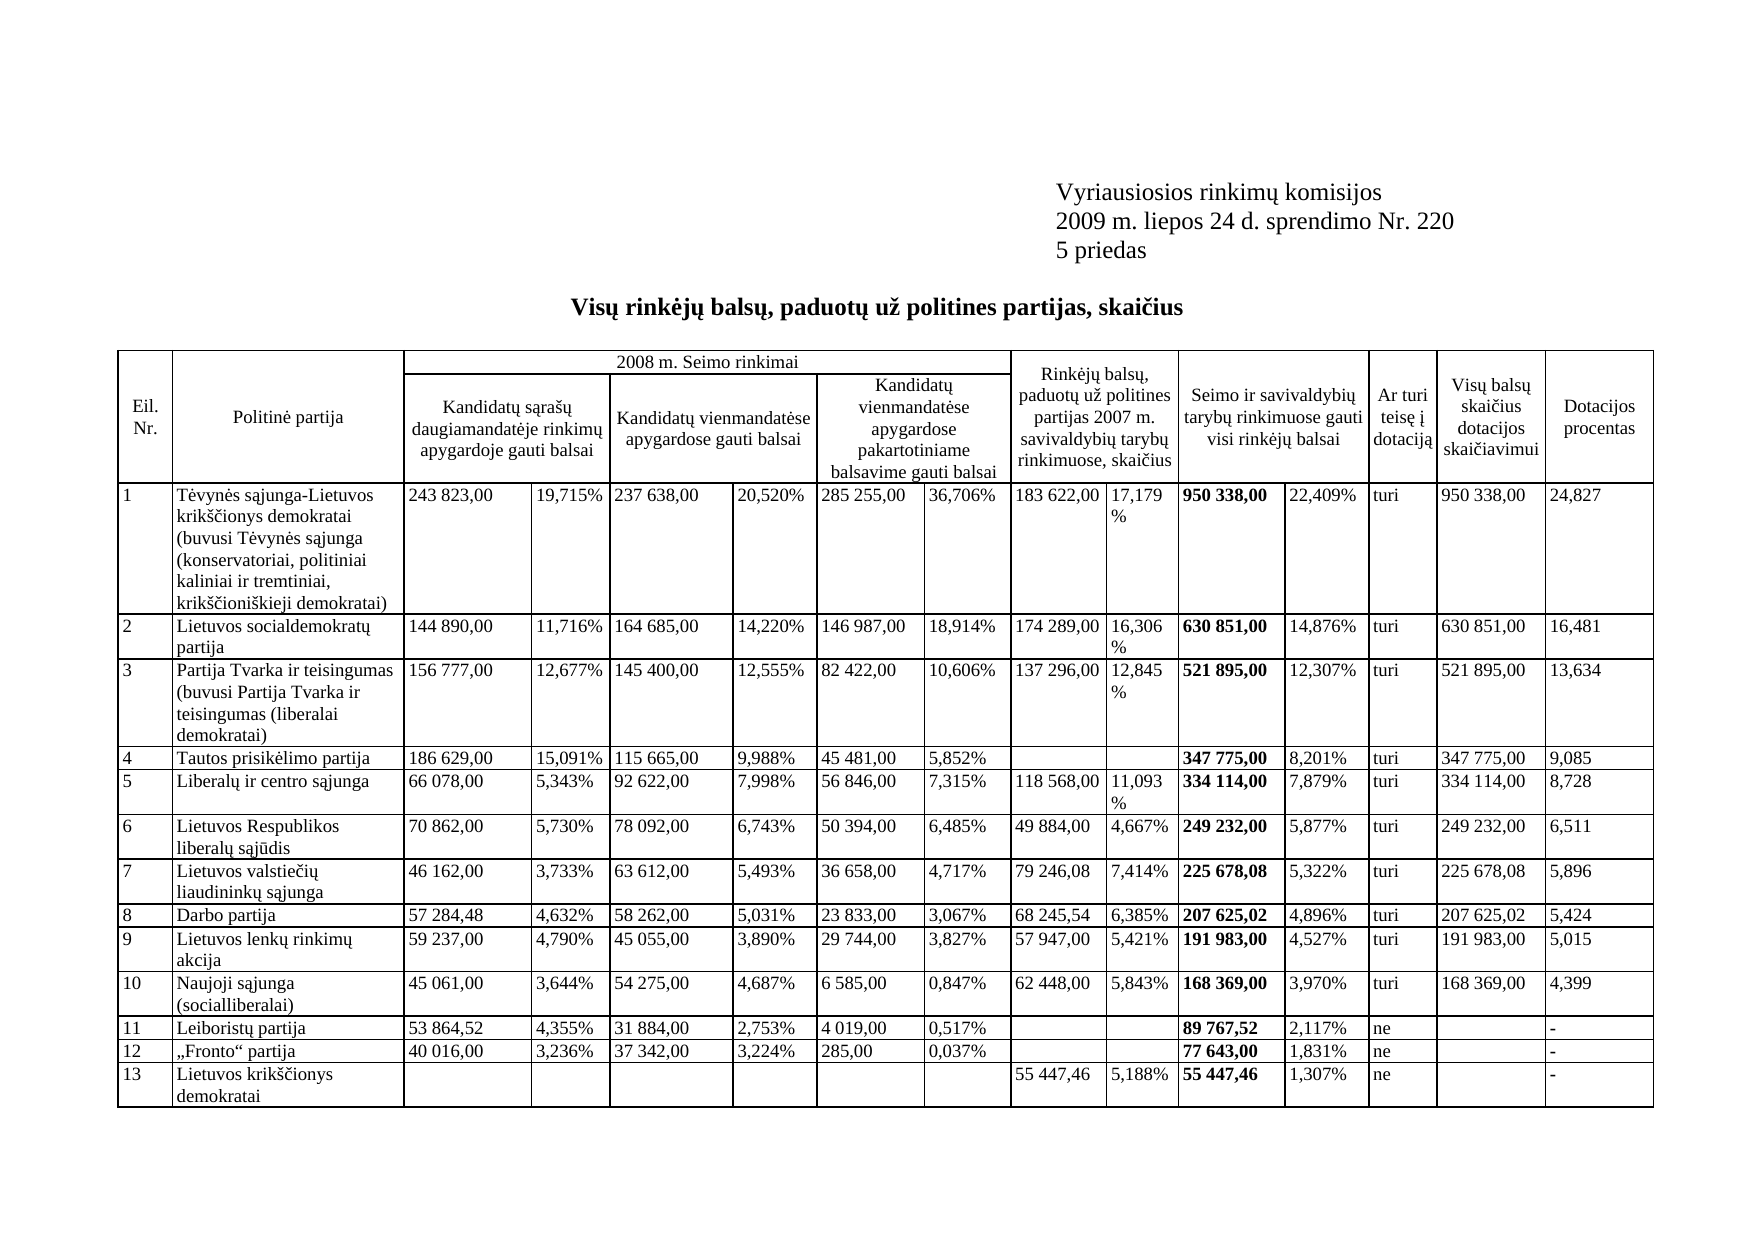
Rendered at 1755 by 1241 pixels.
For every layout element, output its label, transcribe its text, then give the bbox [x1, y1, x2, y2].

table_cell 6,485% [925, 815, 1010, 858]
table_cell 13,634 [1546, 660, 1653, 746]
table_cell 37 342,00 [611, 1040, 732, 1062]
table_cell [925, 1063, 1010, 1106]
table_cell Darbo partija [173, 905, 403, 926]
text Visų rinkėjų balsų, paduotų už politines partijas, skaičius [118, 292, 1636, 321]
table_cell 14,876% [1286, 615, 1368, 658]
table_cell Naujoji sąjunga (socialliberalai) [173, 972, 403, 1015]
table_cell 3,236% [532, 1040, 609, 1062]
table_cell Kandidatų vienmandatėse apygardose pakartotiniame balsavime gauti balsai [818, 375, 1010, 482]
table_cell - [1546, 1017, 1653, 1038]
table_cell 285,00 [818, 1040, 924, 1062]
table_cell 23 833,00 [818, 905, 924, 926]
table_cell 12,307% [1286, 660, 1368, 746]
table_cell 3,733% [532, 860, 609, 903]
table_cell [1438, 1063, 1545, 1106]
table_header Ar turi teisę į dotaciją [1370, 351, 1436, 482]
table_cell 225 678,08 [1438, 860, 1545, 903]
table_cell 0,847% [925, 972, 1010, 1015]
table_header Rinkėjų balsų, paduotų už politines partijas 2007 m. savivaldybių tarybų rinkimuose, skaičius [1012, 351, 1178, 482]
table_cell Kandidatų vienmandatėse apygardose gauti balsai [611, 375, 816, 482]
table_cell 77 643,00 [1179, 1040, 1284, 1062]
table_cell 4,790% [532, 928, 609, 971]
table_cell 630 851,00 [1438, 615, 1545, 658]
table_header Visų balsų skaičius dotacijos skaičiavimui [1438, 351, 1545, 482]
table_cell turi [1370, 860, 1436, 903]
table_cell 174 289,00 [1012, 615, 1106, 658]
table_cell 5,322% [1286, 860, 1368, 903]
table_cell 4 [119, 747, 172, 769]
table_cell 6,511 [1546, 815, 1653, 858]
table_cell 53 864,52 [405, 1017, 531, 1038]
table_cell 14,220% [734, 615, 816, 658]
table_cell 347 775,00 [1179, 747, 1284, 769]
table_cell 70 862,00 [405, 815, 531, 858]
table_cell 59 237,00 [405, 928, 531, 971]
table_cell 146 987,00 [818, 615, 924, 658]
table_cell 334 114,00 [1179, 770, 1284, 813]
table_cell 6,743% [734, 815, 816, 858]
table_cell 950 338,00 [1179, 484, 1284, 613]
table_cell 63 612,00 [611, 860, 732, 903]
table_cell 89 767,52 [1179, 1017, 1284, 1038]
table_cell 7,315% [925, 770, 1010, 813]
table_cell 249 232,00 [1179, 815, 1284, 858]
table_cell 5 [119, 770, 172, 813]
table_cell Partija Tvarka ir teisingumas (buvusi Partija Tvarka ir teisingumas (liberalai demokratai) [173, 660, 403, 746]
table_cell turi [1370, 928, 1436, 971]
table_cell 79 246,08 [1012, 860, 1106, 903]
table_cell ne [1370, 1040, 1436, 1062]
table_cell 1,831% [1286, 1040, 1368, 1062]
table_cell 9 [119, 928, 172, 971]
table_cell 115 665,00 [611, 747, 732, 769]
table_cell 249 232,00 [1438, 815, 1545, 858]
table_cell 3,827% [925, 928, 1010, 971]
table_cell 186 629,00 [405, 747, 531, 769]
table_cell 5,031% [734, 905, 816, 926]
table_cell 17,179% [1107, 484, 1178, 613]
table_cell 13 [119, 1063, 172, 1106]
table_cell 5,421% [1107, 928, 1178, 971]
table_cell 58 262,00 [611, 905, 732, 926]
table_cell 3,224% [734, 1040, 816, 1062]
table_cell 5,896 [1546, 860, 1653, 903]
table_header Politinė partija [173, 351, 403, 482]
table_cell Lietuvos socialdemokratų partija [173, 615, 403, 658]
table_cell 1,307% [1286, 1063, 1368, 1106]
table_cell 6 585,00 [818, 972, 924, 1015]
table_cell 36,706% [925, 484, 1010, 613]
table_cell 6,385% [1107, 905, 1178, 926]
table_cell turi [1370, 815, 1436, 858]
table_cell 5,730% [532, 815, 609, 858]
table_cell turi [1370, 484, 1436, 613]
table_cell 68 245,54 [1012, 905, 1106, 926]
table_cell Kandidatų sąrašų daugiamandatėje rinkimų apygardoje gauti balsai [405, 375, 609, 482]
table_cell 7,998% [734, 770, 816, 813]
table_cell 137 296,00 [1012, 660, 1106, 746]
table_cell 56 846,00 [818, 770, 924, 813]
table_cell 8,728 [1546, 770, 1653, 813]
table_cell 10,606% [925, 660, 1010, 746]
table_cell Tėvynės sąjunga-Lietuvos krikščionys demokratai (buvusi Tėvynės sąjunga (konservatoriai, politiniai kaliniai ir tremtiniai, krikščioniškieji demokratai) [173, 484, 403, 613]
table_cell 191 983,00 [1438, 928, 1545, 971]
table_cell 183 622,00 [1012, 484, 1106, 613]
table_cell 5,843% [1107, 972, 1178, 1015]
table_cell 5,343% [532, 770, 609, 813]
table_cell 54 275,00 [611, 972, 732, 1015]
table_cell [1107, 1017, 1178, 1038]
table_cell Lietuvos krikščionys demokratai [173, 1063, 403, 1106]
table_cell 3,067% [925, 905, 1010, 926]
table_cell 9,085 [1546, 747, 1653, 769]
table_cell turi [1370, 660, 1436, 746]
table_cell 3,970% [1286, 972, 1368, 1015]
table_cell 144 890,00 [405, 615, 531, 658]
table_cell 20,520% [734, 484, 816, 613]
table_cell [1012, 1040, 1106, 1062]
table_cell 40 016,00 [405, 1040, 531, 1062]
table_cell 2 [119, 615, 172, 658]
table_cell 55 447,46 [1012, 1063, 1106, 1106]
table_cell 2,117% [1286, 1017, 1368, 1038]
table_cell 62 448,00 [1012, 972, 1106, 1015]
table_cell 12 [119, 1040, 172, 1062]
table_cell 12,677% [532, 660, 609, 746]
table_cell 5,424 [1546, 905, 1653, 926]
table_cell 31 884,00 [611, 1017, 732, 1038]
text 2009 m. liepos 24 d. sprendimo Nr. 220 [1056, 206, 1636, 235]
table_cell 164 685,00 [611, 615, 732, 658]
table_header Dotacijos procentas [1546, 351, 1653, 482]
text Vyriausiosios rinkimų komisijos [1056, 177, 1636, 206]
table_cell 334 114,00 [1438, 770, 1545, 813]
table_cell [611, 1063, 732, 1106]
table_cell 45 481,00 [818, 747, 924, 769]
table_cell 50 394,00 [818, 815, 924, 858]
table_cell turi [1370, 747, 1436, 769]
table_cell Lietuvos lenkų rinkimų akcija [173, 928, 403, 971]
table_cell 66 078,00 [405, 770, 531, 813]
table_cell 57 947,00 [1012, 928, 1106, 971]
table_cell 57 284,48 [405, 905, 531, 926]
table_cell 22,409% [1286, 484, 1368, 613]
table_cell Lietuvos valstiečių liaudininkų sąjunga [173, 860, 403, 903]
table_cell turi [1370, 972, 1436, 1015]
table_cell 8 [119, 905, 172, 926]
table_cell 4,687% [734, 972, 816, 1015]
table_cell 82 422,00 [818, 660, 924, 746]
table_cell 78 092,00 [611, 815, 732, 858]
table_cell 118 568,00 [1012, 770, 1106, 813]
table_cell [1438, 1017, 1545, 1038]
table_cell 225 678,08 [1179, 860, 1284, 903]
table_cell 7,879% [1286, 770, 1368, 813]
table_cell 5,852% [925, 747, 1010, 769]
table_cell ne [1370, 1063, 1436, 1106]
table_cell - [1546, 1063, 1653, 1106]
table_cell 45 061,00 [405, 972, 531, 1015]
table_cell Tautos prisikėlimo partija [173, 747, 403, 769]
table_cell turi [1370, 615, 1436, 658]
table_cell 10 [119, 972, 172, 1015]
table_cell 16,306% [1107, 615, 1178, 658]
table_cell 16,481 [1546, 615, 1653, 658]
table_cell 237 638,00 [611, 484, 732, 613]
table_cell 36 658,00 [818, 860, 924, 903]
text 5 priedas [1056, 235, 1636, 263]
table_cell 0,037% [925, 1040, 1010, 1062]
table_cell „Fronto“ partija [173, 1040, 403, 1062]
table_cell Liberalų ir centro sąjunga [173, 770, 403, 813]
table_cell 15,091% [532, 747, 609, 769]
table_cell 950 338,00 [1438, 484, 1545, 613]
table_cell Leiboristų partija [173, 1017, 403, 1038]
table_cell 4,355% [532, 1017, 609, 1038]
table_cell [1012, 747, 1106, 769]
table_cell 285 255,00 [818, 484, 924, 613]
table_cell 168 369,00 [1438, 972, 1545, 1015]
table_cell 46 162,00 [405, 860, 531, 903]
table_cell 630 851,00 [1179, 615, 1284, 658]
table_cell 92 622,00 [611, 770, 732, 813]
table_cell [1438, 1040, 1545, 1062]
table_cell 18,914% [925, 615, 1010, 658]
table_cell 4,717% [925, 860, 1010, 903]
table_cell 24,827 [1546, 484, 1653, 613]
table_cell [1107, 1040, 1178, 1062]
table_cell ne [1370, 1017, 1436, 1038]
table_cell [532, 1063, 609, 1106]
table_cell 5,188% [1107, 1063, 1178, 1106]
table_cell 29 744,00 [818, 928, 924, 971]
table_header 2008 m. Seimo rinkimai [405, 351, 1010, 373]
table_cell 49 884,00 [1012, 815, 1106, 858]
table_cell 4,399 [1546, 972, 1653, 1015]
table_cell 11,716% [532, 615, 609, 658]
table_cell 55 447,46 [1179, 1063, 1284, 1106]
table_cell 4,632% [532, 905, 609, 926]
table_header Seimo ir savivaldybių tarybų rinkimuose gauti visi rinkėjų balsai [1179, 351, 1368, 482]
table_cell 4,667% [1107, 815, 1178, 858]
table_cell 8,201% [1286, 747, 1368, 769]
table_cell 347 775,00 [1438, 747, 1545, 769]
table_cell 4,896% [1286, 905, 1368, 926]
table_cell 4 019,00 [818, 1017, 924, 1038]
table_cell [734, 1063, 816, 1106]
table_cell 12,845% [1107, 660, 1178, 746]
table_cell - [1546, 1040, 1653, 1062]
table_cell Lietuvos Respublikos liberalų sąjūdis [173, 815, 403, 858]
table_cell 5,015 [1546, 928, 1653, 971]
table_cell 191 983,00 [1179, 928, 1284, 971]
table_cell 6 [119, 815, 172, 858]
table_cell 12,555% [734, 660, 816, 746]
table_cell [818, 1063, 924, 1106]
table_cell 2,753% [734, 1017, 816, 1038]
table_cell [1012, 1017, 1106, 1038]
table_cell 45 055,00 [611, 928, 732, 971]
table_cell turi [1370, 770, 1436, 813]
table_cell 207 625,02 [1179, 905, 1284, 926]
table_cell 3 [119, 660, 172, 746]
table_cell [1107, 747, 1178, 769]
table_cell 3,644% [532, 972, 609, 1015]
table_cell turi [1370, 905, 1436, 926]
table_cell 0,517% [925, 1017, 1010, 1038]
table_cell 1 [119, 484, 172, 613]
table_cell 521 895,00 [1438, 660, 1545, 746]
table_cell 145 400,00 [611, 660, 732, 746]
table_cell 3,890% [734, 928, 816, 971]
table_cell 156 777,00 [405, 660, 531, 746]
table_cell [405, 1063, 531, 1106]
table_cell 521 895,00 [1179, 660, 1284, 746]
table_cell 9,988% [734, 747, 816, 769]
table_cell 5,877% [1286, 815, 1368, 858]
table_cell 11,093% [1107, 770, 1178, 813]
table_cell 7,414% [1107, 860, 1178, 903]
table_cell 19,715% [532, 484, 609, 613]
table_cell 4,527% [1286, 928, 1368, 971]
table_cell 7 [119, 860, 172, 903]
table_cell 11 [119, 1017, 172, 1038]
table_cell 168 369,00 [1179, 972, 1284, 1015]
table_cell 5,493% [734, 860, 816, 903]
table_cell 207 625,02 [1438, 905, 1545, 926]
table_cell 243 823,00 [405, 484, 531, 613]
table_header Eil. Nr. [119, 351, 172, 482]
